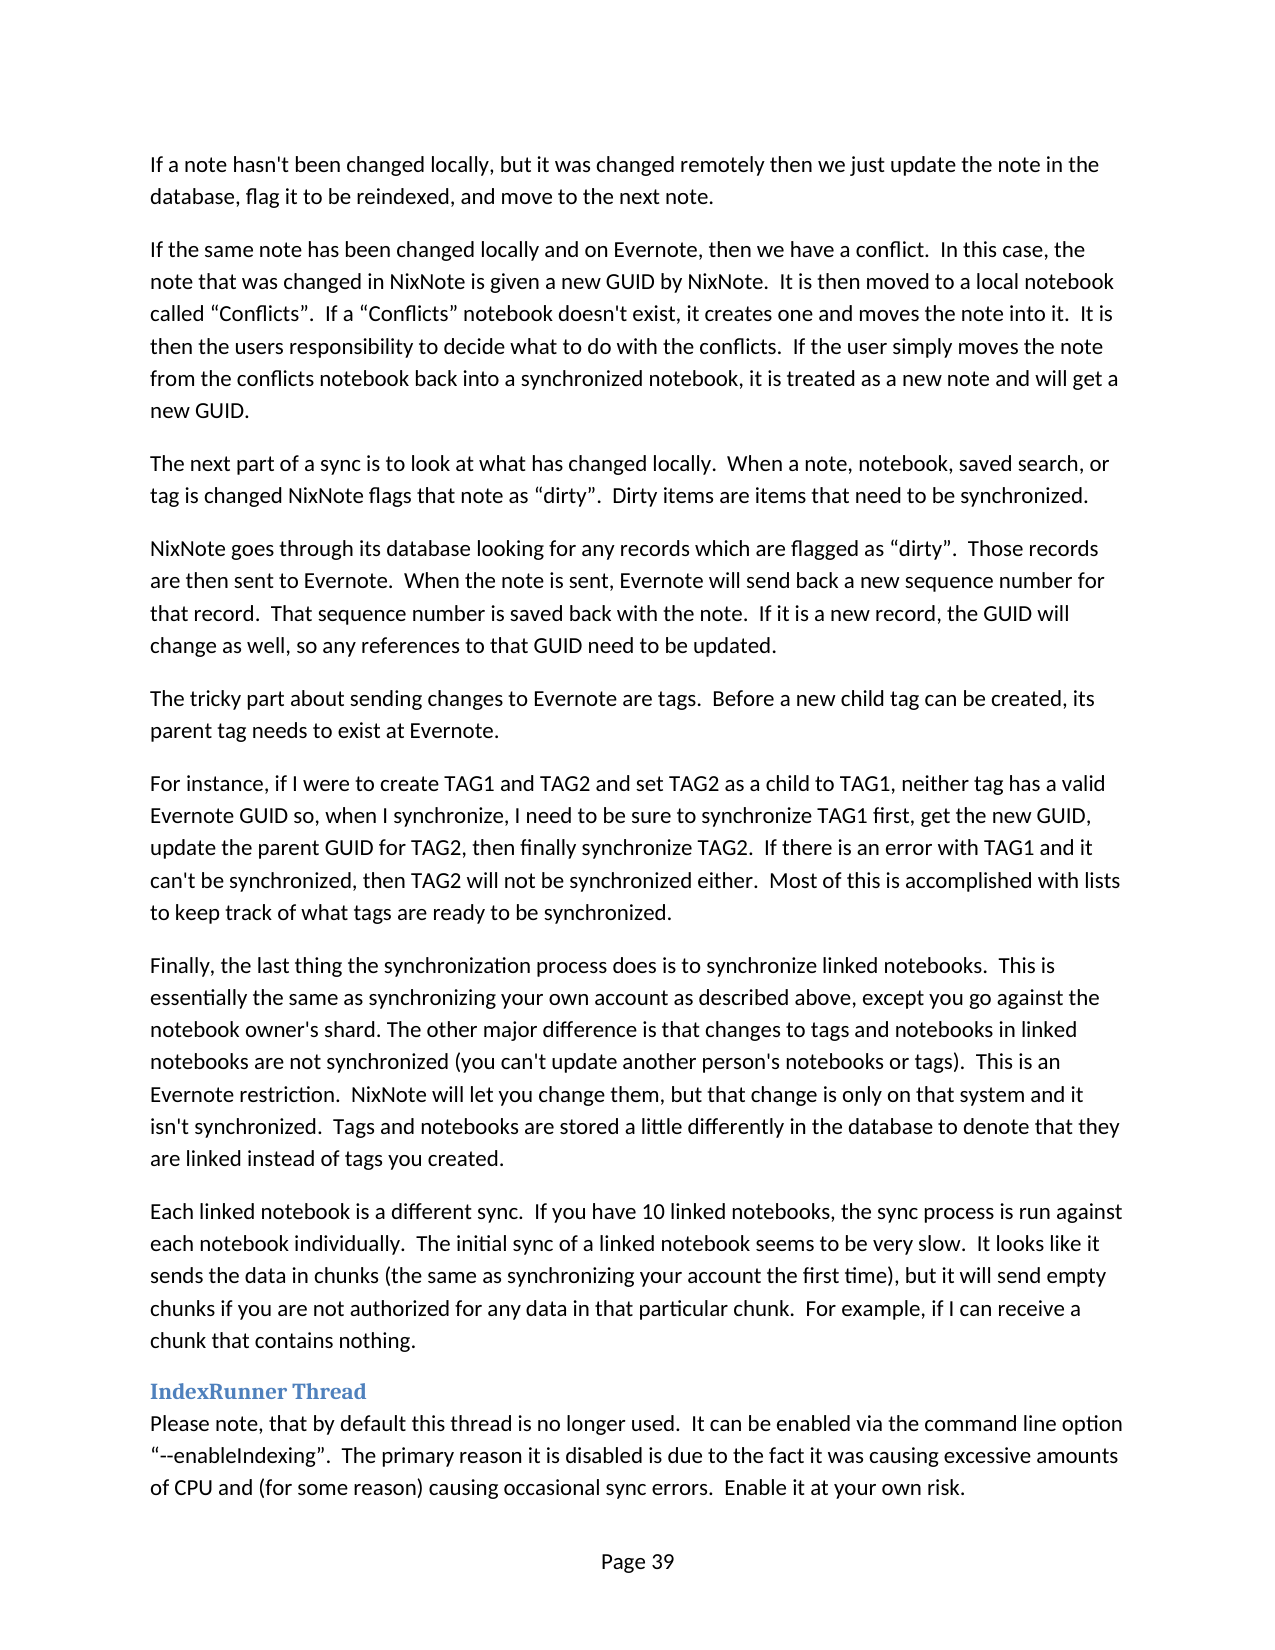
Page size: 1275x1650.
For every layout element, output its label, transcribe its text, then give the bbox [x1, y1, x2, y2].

text If the same note has been changed locally and on Evernote, then we have a conflict. In this case, the note that was changed in NixNote is given a new GUID by NixNote. It is then moved to a local notebook called “Conflicts”. If a “Conflicts” notebook doesn't exist, it creates one and moves the note into it. It is then the users responsibility to decide what to do with the conflicts. If the user simply moves the note from the conflicts notebook back into a synchronized notebook, it is treated as a new note and will get a new GUID. [150, 235, 1125, 424]
text The next part of a sync is to look at what has changed locally. When a note, notebook, saved search, or tag is changed NixNote flags that note as “dirty”. Dirty items are items that need to be synchronized. [150, 449, 1125, 509]
text If a note hasn't been changed locally, but it was changed remotely then we just update the note in the database, flag it to be reindexed, and move to the next note. [150, 150, 1125, 210]
text For instance, if I were to create TAG1 and TAG2 and set TAG2 as a child to TAG1, neither tag has a valid Evernote GUID so, when I synchronize, I need to be sure to synchronize TAG1 first, get the new GUID, update the parent GUID for TAG2, then finally synchronize TAG2. If there is an error with TAG1 and it can't be synchronized, then TAG2 will not be synchronized either. Most of this is accomplished with lists to keep track of what tags are ready to be synchronized. [150, 769, 1125, 926]
text Please note, that by default this thread is no longer used. It can be enabled via the command line option “--enableIndexing”. The primary reason it is disabled is due to the fact it was causing excessive amounts of CPU and (for some reason) causing occasional sync errors. Enable it at your own risk. [150, 1409, 1125, 1501]
text The tricky part about sending changes to Evernote are tags. Before a new child tag can be created, its parent tag needs to exist at Evernote. [150, 684, 1125, 744]
subtitle IndexRunner Thread [150, 1379, 1125, 1405]
text Each linked notebook is a different sync. If you have 10 linked notebooks, the sync process is run against each notebook individually. The initial sync of a linked notebook seems to be very slow. It looks like it sends the data in chunks (the same as synchronizing your account the first time), but it will send empty chunks if you are not authorized for any data in that particular chunk. For example, if I can receive a chunk that contains nothing. [150, 1197, 1125, 1354]
text Finally, the last thing the synchronization process does is to synchronize linked notebooks. This is essentially the same as synchronizing your own account as described above, except you go against the notebook owner's shard. The other major difference is that changes to tags and notebooks in linked notebooks are not synchronized (you can't update another person's notebooks or tags). This is an Evernote restriction. NixNote will let you change them, but that change is only on that system and it isn't synchronized. Tags and notebooks are stored a little differently in the database to denote that they are linked instead of tags you created. [150, 951, 1125, 1172]
text NixNote goes through its database looking for any records which are flagged as “dirty”. Those records are then sent to Evernote. When the note is sent, Evernote will send back a new sequence number for that record. That sequence number is saved back with the note. If it is a new record, the GUID will change as well, so any references to that GUID need to be updated. [150, 534, 1125, 659]
